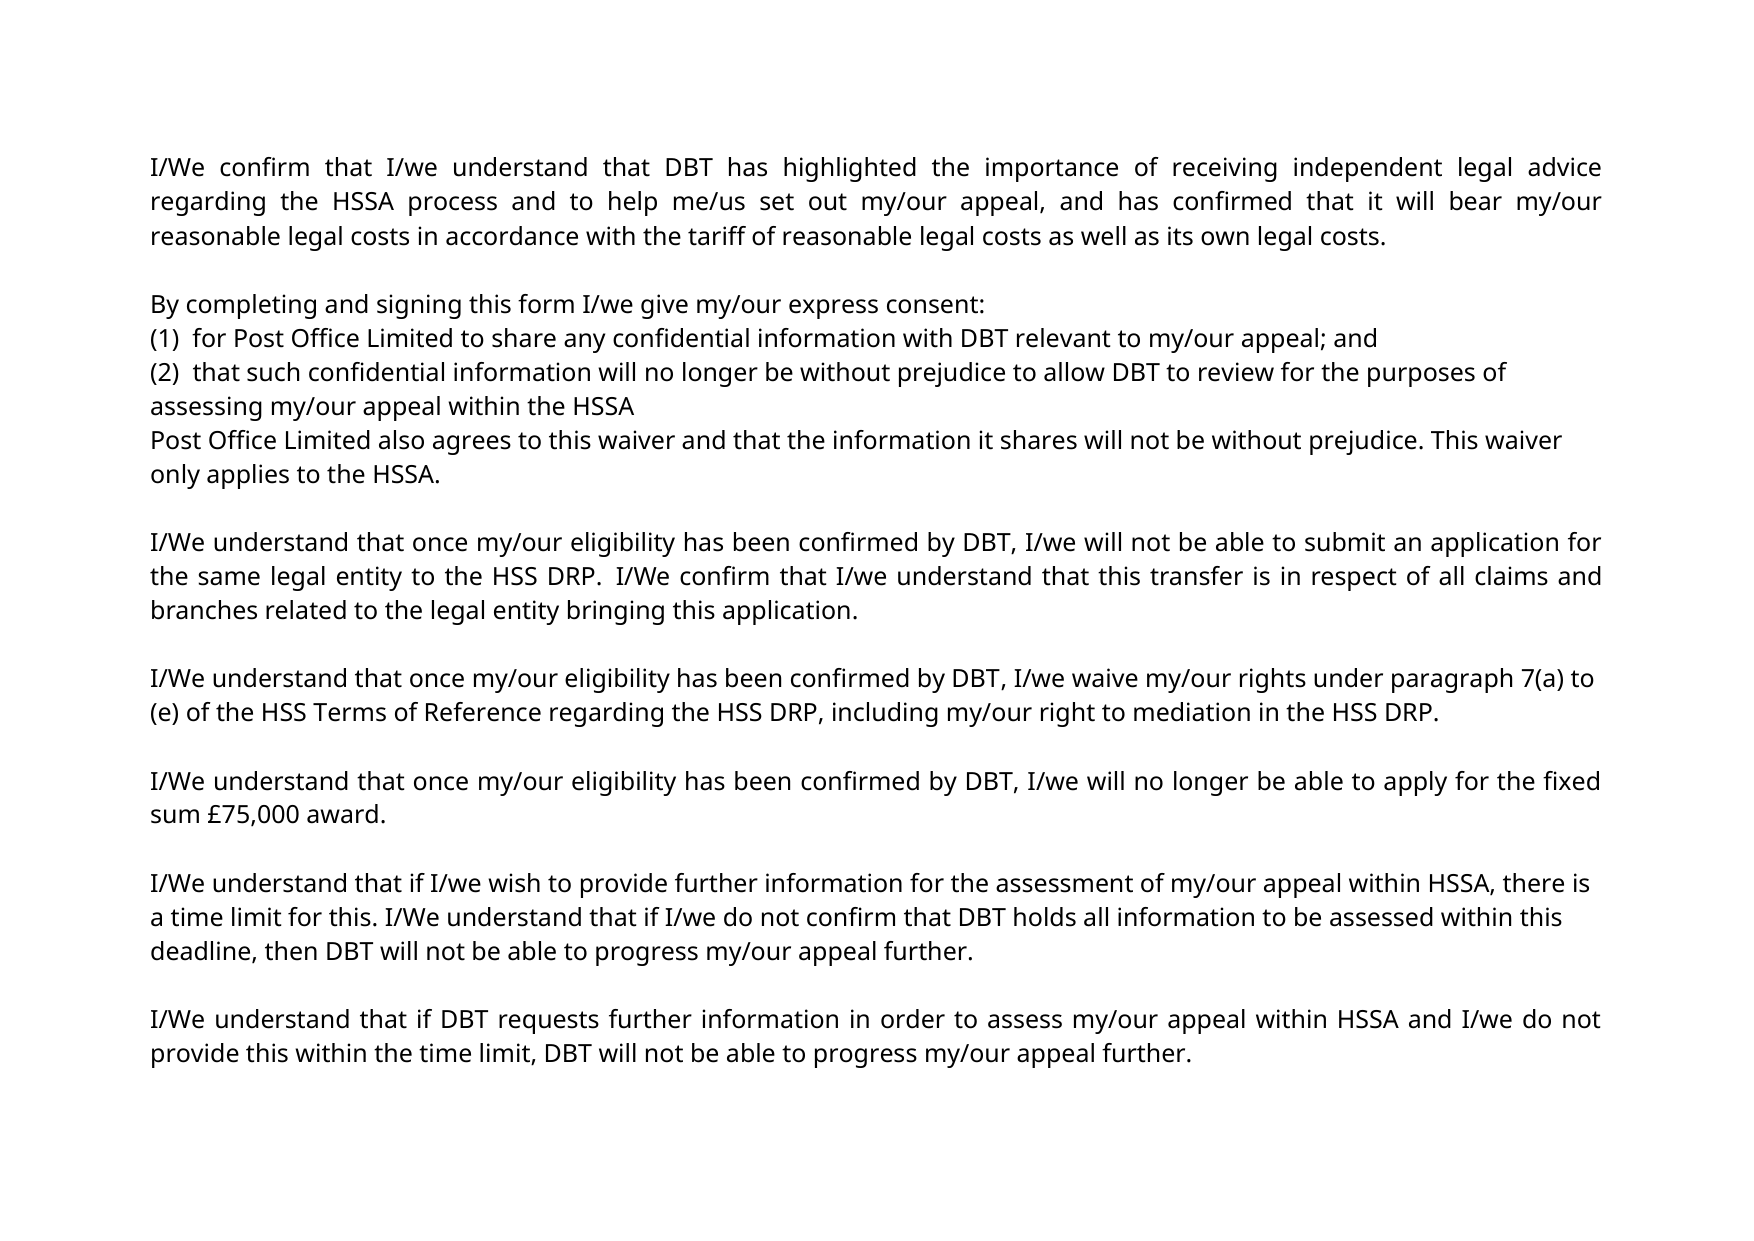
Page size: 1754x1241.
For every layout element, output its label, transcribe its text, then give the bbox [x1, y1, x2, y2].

text I/We understand that once my/our eligibility has been confirmed by DBT, I/we will not be able to submit an application for the same legal entity to the HSS DRP. I/We confirm that I/we understand that this transfer is in respect of all claims and branches related to the legal entity bringing this application. [150, 525, 1604, 627]
text Post Office Limited also agrees to this waiver and that the information it shares will not be without prejudice. This waiver only applies to the HSSA. [150, 422, 1604, 491]
text (1) for Post Office Limited to share any confidential information with DBT relevant to my/our appeal; and [150, 320, 1604, 354]
text By completing and signing this form I/we give my/our express consent: [150, 286, 1604, 320]
text I/We understand that once my/our eligibility has been confirmed by DBT, I/we will no longer be able to apply for the fixed sum £75,000 award. [150, 763, 1604, 831]
text I/We understand that once my/our eligibility has been confirmed by DBT, I/we waive my/our rights under paragraph 7(a) to (e) of the HSS Terms of Reference regarding the HSS DRP, including my/our right to mediation in the HSS DRP. [150, 661, 1604, 729]
text I/We understand that if I/we wish to provide further information for the assessment of my/our appeal within HSSA, there is a time limit for this. I/We understand that if I/we do not confirm that DBT holds all information to be assessed within this deadline, then DBT will not be able to progress my/our appeal further. [150, 865, 1604, 967]
text I/We confirm that I/we understand that DBT has highlighted the importance of receiving independent legal advice regarding the HSSA process and to help me/us set out my/our appeal, and has confirmed that it will bear my/our reasonable legal costs in accordance with the tariff of reasonable legal costs as well as its own legal costs. [150, 150, 1604, 252]
text (2) that such confidential information will no longer be without prejudice to allow DBT to review for the purposes of assessing my/our appeal within the HSSA [150, 354, 1604, 422]
text I/We understand that if DBT requests further information in order to assess my/our appeal within HSSA and I/we do not provide this within the time limit, DBT will not be able to progress my/our appeal further. [150, 1002, 1604, 1070]
